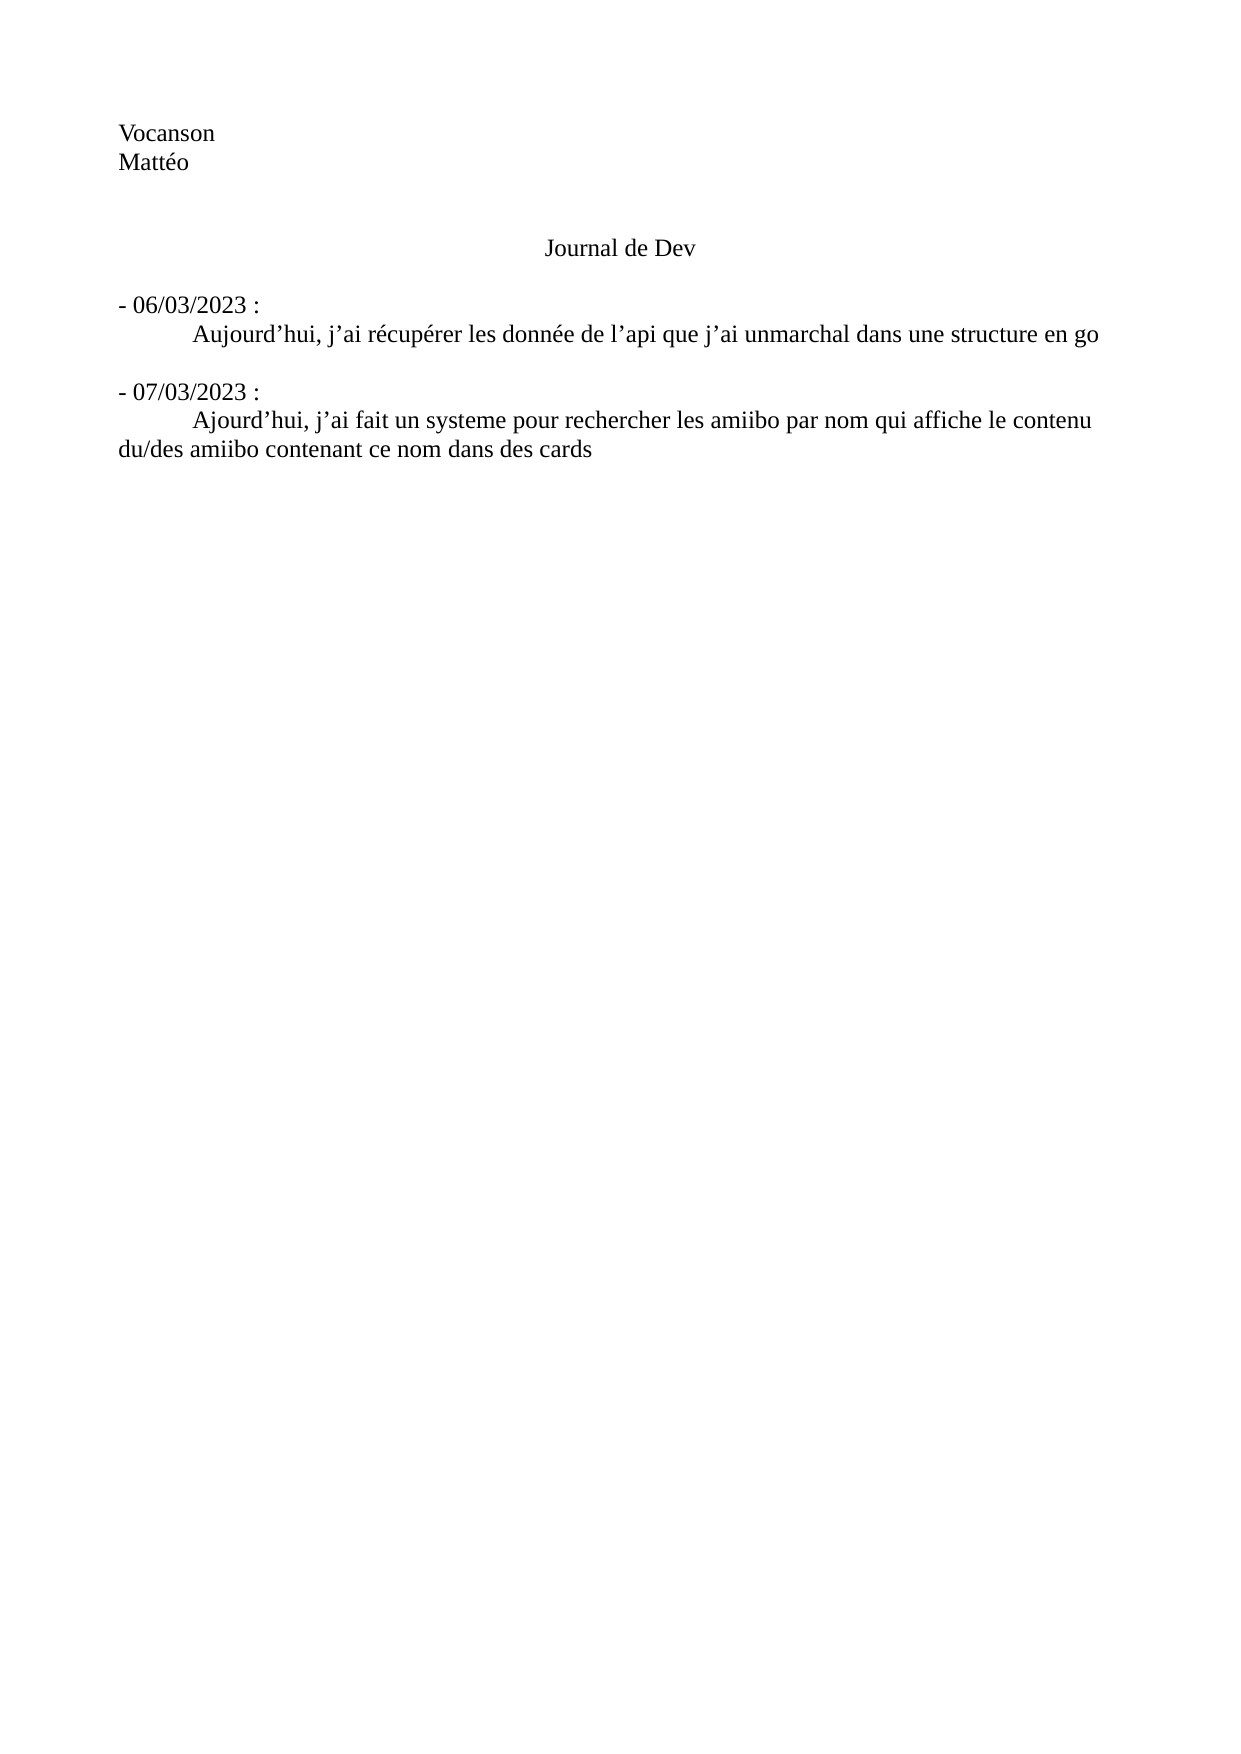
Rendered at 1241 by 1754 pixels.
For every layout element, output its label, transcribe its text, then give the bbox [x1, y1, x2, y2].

text Ajourd’hui, j’ai fait un systeme pour rechercher les amiibo par nom qui affiche le contenu du/des amiibo contenant ce nom dans des cards [118, 406, 1122, 463]
text Vocanson [118, 118, 1122, 147]
text - 07/03/2023 : [118, 377, 1122, 406]
text Journal de Dev [118, 233, 1122, 262]
text Aujourd’hui, j’ai récupérer les donnée de l’api que j’ai unmarchal dans une structure en go [118, 319, 1122, 348]
text - 06/03/2023 : [118, 291, 1122, 319]
text Mattéo [118, 147, 1122, 176]
